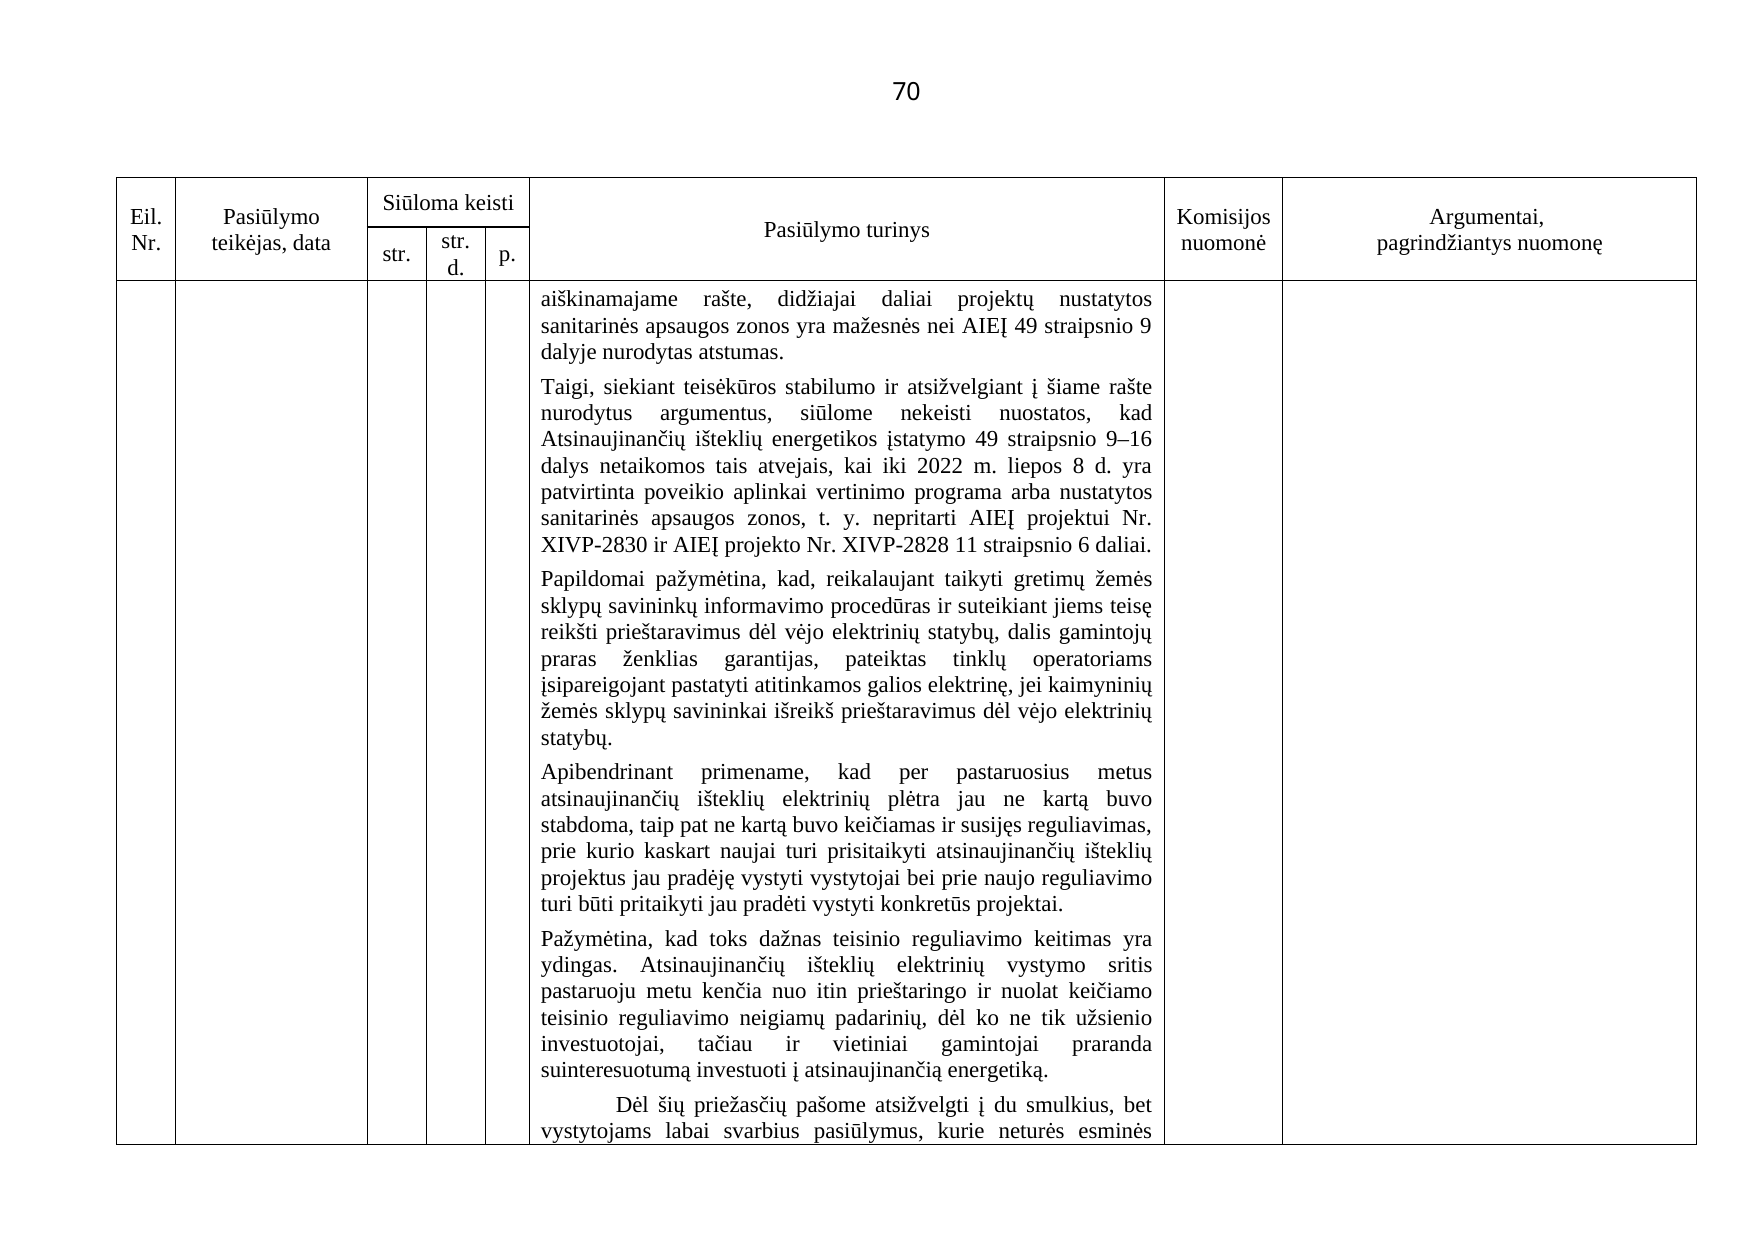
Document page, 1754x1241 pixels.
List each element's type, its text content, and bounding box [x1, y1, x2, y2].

table_header Argumentai, pagrindžiantys nuomonę [1283, 178, 1696, 280]
table_cell aiškinamajame rašte, didžiajai daliai projektų nustatytos sanitarinės apsaugos zonos yra mažesnės nei AIEĮ 49 straipsnio 9 dalyje nurodytas atstumas. Taigi, siekiant teisėkūros stabilumo ir atsižvelgiant į šiame rašte nurodytus argumentus, siūlome nekeisti nuostatos, kad Atsinaujinančių išteklių energetikos įstatymo 49 straipsnio 9–16 dalys netaikomos tais atvejais, kai iki 2022 m. liepos 8 d. yra patvirtinta poveikio aplinkai vertinimo programa arba nustatytos sanitarinės apsaugos zonos, t. y. nepritarti AIEĮ projektui Nr. XIVP-2830 ir AIEĮ projekto Nr. XIVP-2828 11 straipsnio 6 daliai. Papildomai pažymėtina, kad, reikalaujant taikyti gretimų žemės sklypų savininkų informavimo procedūras ir suteikiant jiems teisę reikšti prieštaravimus dėl vėjo elektrinių statybų, dalis gamintojų praras ženklias garantijas, pateiktas tinklų operatoriams įsipareigojant pastatyti atitinkamos galios elektrinę, jei kaimyninių žemės sklypų savininkai išreikš prieštaravimus dėl vėjo elektrinių statybų. Apibendrinant primename, kad per pastaruosius metus atsinaujinančių išteklių elektrinių plėtra jau ne kartą buvo stabdoma, taip pat ne kartą buvo keičiamas ir susijęs reguliavimas, prie kurio kaskart naujai turi prisitaikyti atsinaujinančių išteklių projektus jau pradėję vystyti vystytojai bei prie naujo reguliavimo turi būti pritaikyti jau pradėti vystyti konkretūs projektai. Pažymėtina, kad toks dažnas teisinio reguliavimo keitimas yra ydingas. Atsinaujinančių išteklių elektrinių vystymo sritis pastaruoju metu kenčia nuo itin prieštaringo ir nuolat keičiamo teisinio reguliavimo neigiamų padarinių, dėl ko ne tik užsienio investuotojai, tačiau ir vietiniai gamintojai praranda suinteresuotumą investuoti į atsinaujinančią energetiką. Dėl šių priežasčių pašome atsižvelgti į du smulkius, bet vystytojams labai svarbius pasiūlymus, kurie neturės esminės [530, 281, 1164, 1144]
table_header Pasiūlymo teikėjas, data [176, 178, 367, 280]
table_header Siūloma keisti [368, 178, 529, 226]
table_cell str. d. [427, 228, 485, 280]
table_header Pasiūlymo turinys [530, 178, 1164, 280]
table_cell [1283, 281, 1696, 1144]
table_header Eil. Nr. [117, 178, 175, 280]
table_header Komisijos nuomonė [1165, 178, 1282, 280]
table_cell [117, 281, 175, 1144]
table_cell [368, 281, 426, 1144]
table_cell [1165, 281, 1282, 1144]
table_cell p. [486, 228, 529, 280]
table_cell str. [368, 228, 426, 280]
table_cell [427, 281, 485, 1144]
table_cell [486, 281, 529, 1144]
table_cell [176, 281, 367, 1144]
